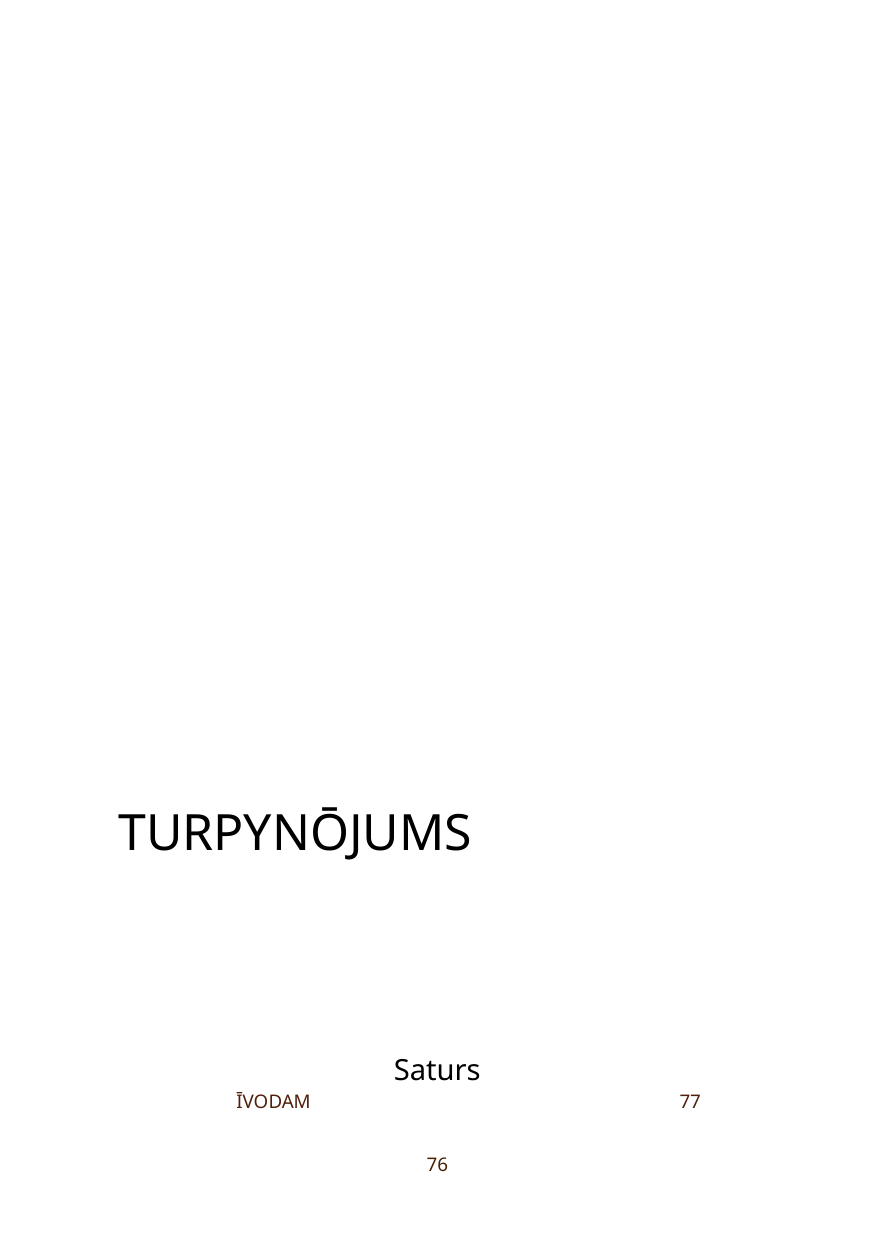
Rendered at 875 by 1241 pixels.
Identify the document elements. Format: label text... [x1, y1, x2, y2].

text TURPYNŌJUMS [59, 797, 815, 865]
text Saturs [59, 1049, 815, 1089]
text ĪVODAM 68 [236, 1089, 815, 1114]
